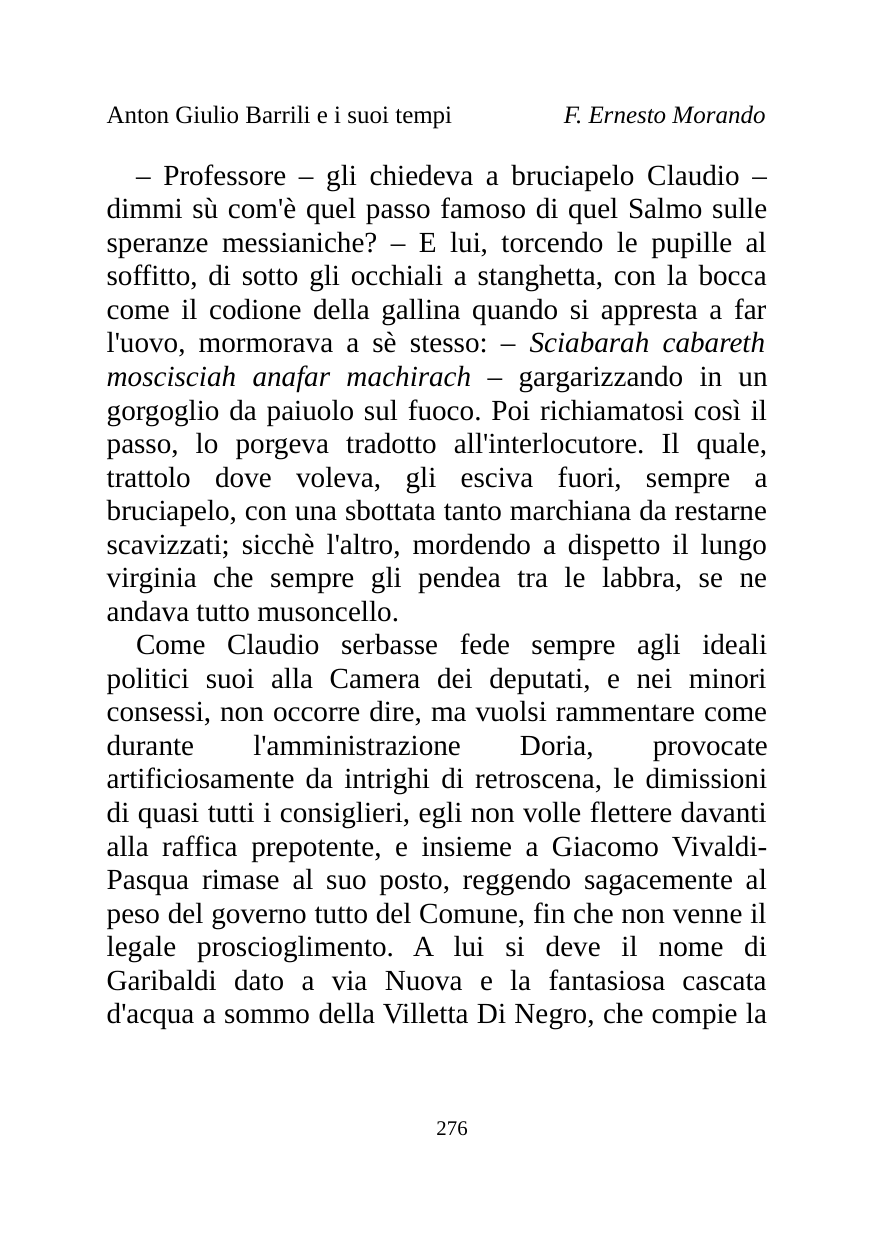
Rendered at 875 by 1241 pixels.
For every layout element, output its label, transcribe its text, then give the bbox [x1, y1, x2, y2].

text Come Claudio serbasse fede sempre agli ideali politici suoi alla Camera dei deputati, e nei minori consessi, non occorre dire, ma vuolsi rammentare come durante l'amministrazione Doria, provocate artificiosamente da intrighi di retroscena, le dimissioni di quasi tutti i consiglieri, egli non volle flettere davanti alla raffica prepotente, e insieme a Giacomo Vivaldi-Pasqua rimase al suo posto, reggendo sagacemente al peso del governo tutto del Comune, fin che non venne il legale proscioglimento. A lui si deve il nome di Garibaldi dato a via Nuova e la fantasiosa cascata d'acqua a sommo della Villetta Di Negro, che compie la [106, 627, 768, 1030]
text – Professore – gli chiedeva a bruciapelo Claudio – dimmi sù com'è quel passo famoso di quel Salmo sulle speranze messianiche? – E lui, torcendo le pupille al soffitto, di sotto gli occhiali a stanghetta, con la bocca come il codione della gallina quando si appresta a far l'uovo, mormorava a sè stesso: – Sciabarah cabareth moscisciah anafar machirach – gargarizzando in un gorgoglio da paiuolo sul fuoco. Poi richiamatosi così il passo, lo porgeva tradotto all'interlocutore. Il quale, trattolo dove voleva, gli esciva fuori, sempre a bruciapelo, con una sbottata tanto marchiana da restarne scavizzati; sicchè l'altro, mordendo a dispetto il lungo virginia che sempre gli pendea tra le labbra, se ne andava tutto musoncello. [106, 158, 768, 627]
